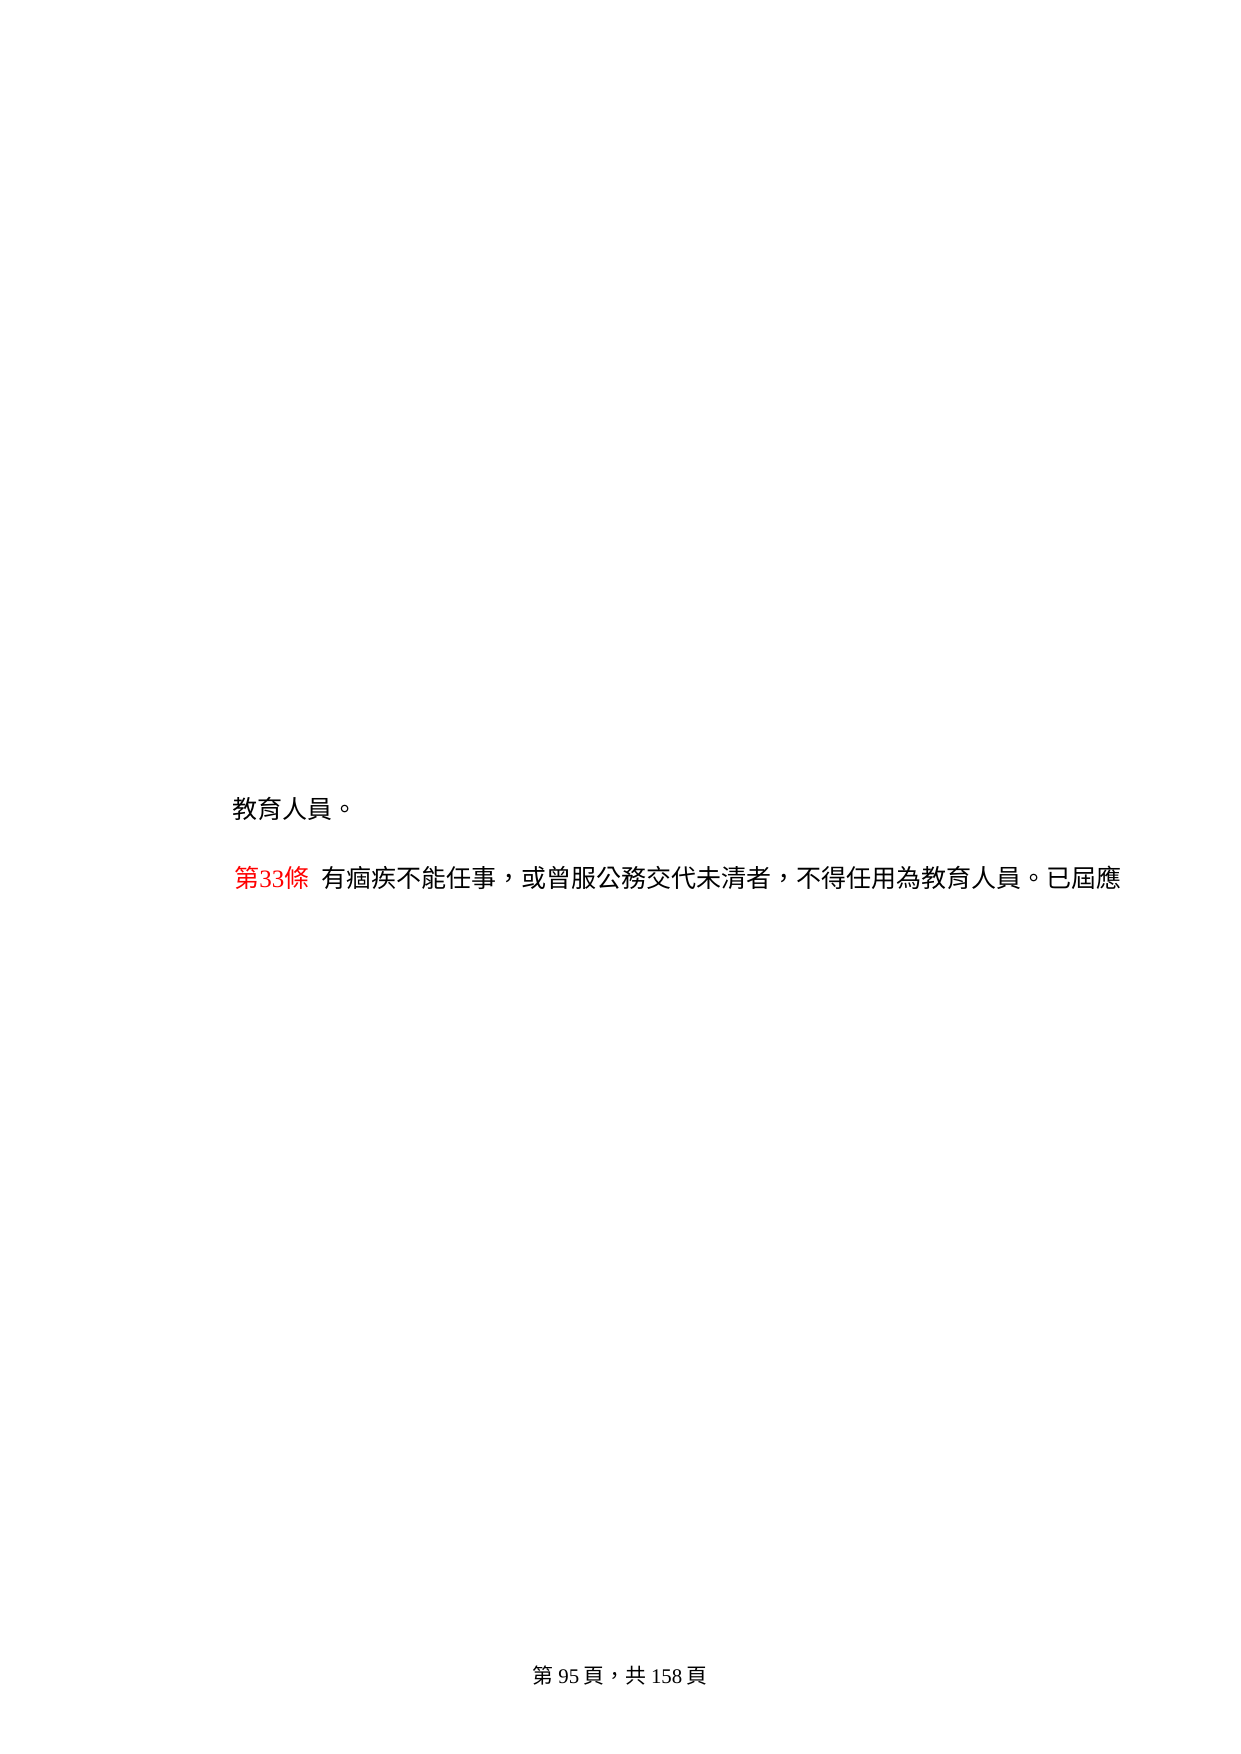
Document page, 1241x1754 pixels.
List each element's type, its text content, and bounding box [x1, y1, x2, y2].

list 有痼疾不能任事，或曾服公務交代未清者，不得任用為教育人員。已屆應 [122, 835, 1122, 897]
text 教育人員。 [231, 766, 1122, 828]
